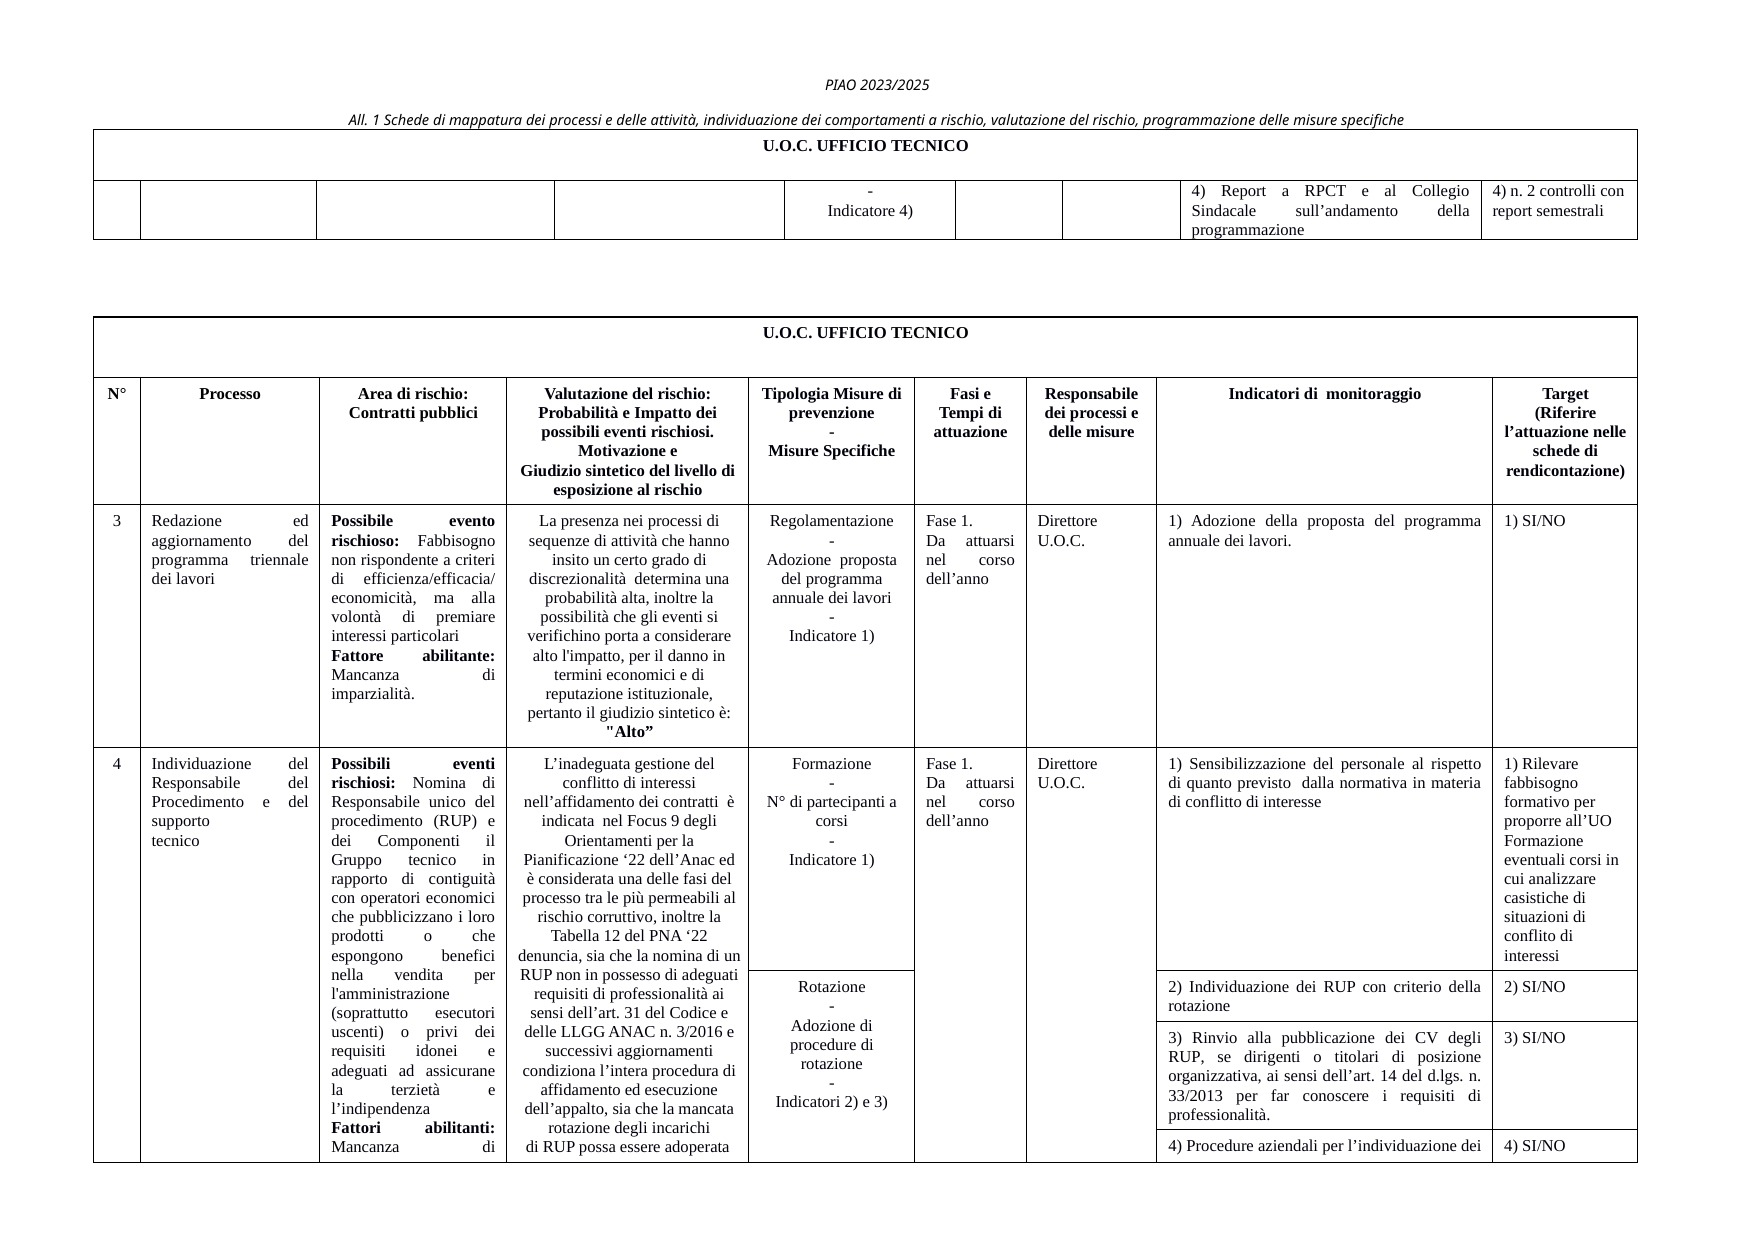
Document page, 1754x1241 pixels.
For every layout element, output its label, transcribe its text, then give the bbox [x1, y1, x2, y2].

table_cell [141, 181, 316, 239]
table_cell 4) Procedure aziendali per l’individuazione dei [1157, 1130, 1492, 1162]
table_cell Fase 1. Da attuarsi nel corso dell’anno [915, 748, 1026, 1162]
table_cell 1) Adozione della proposta del programma annuale dei lavori. [1157, 505, 1492, 747]
table_cell Indicatori di monitoraggio [1157, 378, 1492, 504]
table_cell Rotazione - Adozione di procedure di rotazione - Indicatori 2) e 3) [749, 971, 914, 1162]
table_cell 3) SI/NO [1493, 1022, 1637, 1129]
table_cell Tipologia Misure di prevenzione - Misure Specifiche [749, 378, 914, 504]
table_cell - Indicatore 4) [785, 181, 955, 239]
table_cell Valutazione del rischio: Probabilità e Impatto dei possibili eventi rischiosi. Motivazione e Giudizio sintetico del livello di esposizione al rischio [507, 378, 748, 504]
table_cell Formazione - N° di partecipanti a corsi - Indicatore 1) [749, 748, 914, 970]
table_cell Processo [141, 378, 319, 504]
table_cell Target (Riferire l’attuazione nelle schede di rendicontazione) [1493, 378, 1637, 504]
table_header U.O.C. UFFICIO TECNICO [94, 318, 1637, 377]
table_cell Regolamentazione - Adozione proposta del programma annuale dei lavori - Indicatore 1) [749, 505, 914, 747]
table_cell Individuazione del Responsabile del Procedimento e del supporto tecnico [141, 748, 319, 1162]
table_cell [555, 181, 784, 239]
table_cell Fasi e Tempi di attuazione [915, 378, 1026, 504]
table_cell 1) Rilevare fabbisogno formativo per proporre all’UO Formazione eventuali corsi in cui analizzare casistiche di situazioni di conflito di interessi [1493, 748, 1637, 970]
table_cell [317, 181, 554, 239]
table_cell [1063, 181, 1180, 239]
table_cell Responsabile dei processi e delle misure [1027, 378, 1156, 504]
table_cell La presenza nei processi di sequenze di attività che hanno insito un certo grado di discrezionalità determina una probabilità alta, inoltre la possibilità che gli eventi si verifichino porta a considerare alto l'impatto, per il danno in termini economici e di reputazione istituzionale, pertanto il giudizio sintetico è: "Alto” [507, 505, 748, 747]
table_cell Fase 1. Da attuarsi nel corso dell’anno [915, 505, 1026, 747]
table_cell 1) SI/NO [1493, 505, 1637, 747]
table_cell [956, 181, 1062, 239]
table_cell Possibile evento rischioso: Fabbisogno non rispondente a criteri di efficienza/efficacia/ economicità, ma alla volontà di premiare interessi particolari Fattore abilitante: Mancanza di imparzialità. [320, 505, 506, 747]
table_cell 4) SI/NO [1493, 1130, 1637, 1162]
table_cell Redazione ed aggiornamento del programma triennale dei lavori [141, 505, 319, 747]
table_cell [94, 181, 140, 239]
table_cell Area di rischio: Contratti pubblici [320, 378, 506, 504]
table_cell Direttore U.O.C. [1027, 505, 1156, 747]
table_cell 2) SI/NO [1493, 971, 1637, 1021]
table_cell Possibili eventi rischiosi: Nomina di Responsabile unico del procedimento (RUP) e dei Componenti il Gruppo tecnico in rapporto di contiguità con operatori economici che pubblicizzano i loro prodotti o che espongono benefici nella vendita per l'amministrazione (soprattutto esecutori uscenti) o privi dei requisiti idonei e adeguati ad assicurane la terzietà e l’indipendenza Fattori abilitanti: Mancanza di [320, 748, 506, 1162]
table_cell 2) Individuazione dei RUP con criterio della rotazione [1157, 971, 1492, 1021]
table_cell 1) Sensibilizzazione del personale al rispetto di quanto previsto dalla normativa in materia di conflitto di interesse [1157, 748, 1492, 970]
table_cell 3) Rinvio alla pubblicazione dei CV degli RUP, se dirigenti o titolari di posizione organizzativa, ai sensi dell’art. 14 del d.lgs. n. 33/2013 per far conoscere i requisiti di professionalità. [1157, 1022, 1492, 1129]
table_cell 4 [94, 748, 140, 1162]
table_cell L’inadeguata gestione del conflitto di interessi nell’affidamento dei contratti è indicata nel Focus 9 degli Orientamenti per la Pianificazione ‘22 dell’Anac ed è considerata una delle fasi del processo tra le più permeabili al rischio corruttivo, inoltre la Tabella 12 del PNA ‘22 denuncia, sia che la nomina di un RUP non in possesso di adeguati requisiti di professionalità ai sensi dell’art. 31 del Codice e delle LLGG ANAC n. 3/2016 e successivi aggiornamenti condiziona l’intera procedura di affidamento ed esecuzione dell’appalto, sia che la mancata rotazione degli incarichi di RUP possa essere adoperata [507, 748, 748, 1162]
table_cell 4) n. 2 controlli con report semestrali [1482, 181, 1637, 239]
table_header U.O.C. UFFICIO TECNICO [94, 130, 1637, 180]
table_cell Direttore U.O.C. [1027, 748, 1156, 1162]
table_cell 4) Report a RPCT e al Collegio Sindacale sull’andamento della programmazione [1181, 181, 1481, 239]
table_cell N° [94, 378, 140, 504]
table_cell 3 [94, 505, 140, 747]
